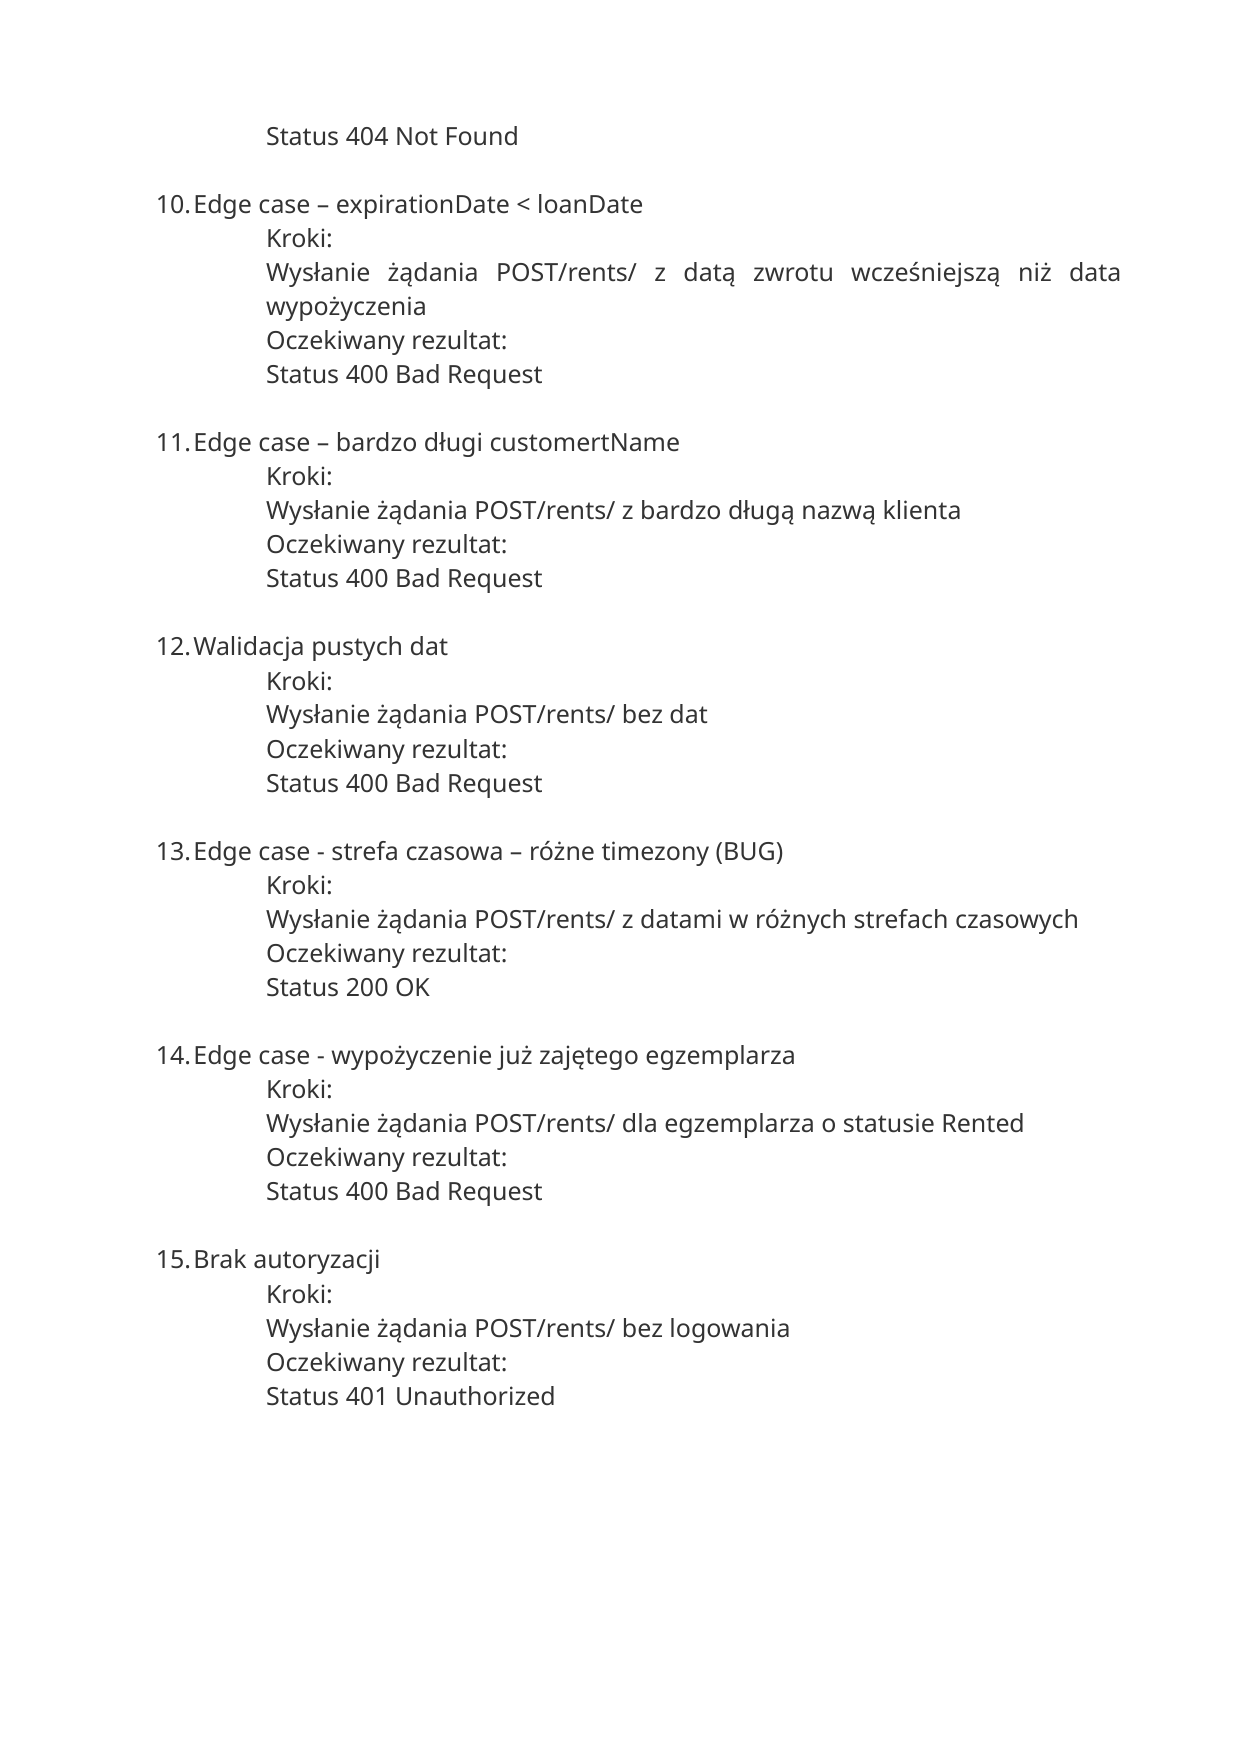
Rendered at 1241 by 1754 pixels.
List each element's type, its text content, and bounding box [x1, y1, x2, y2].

text Status 400 Bad Request [266, 357, 1122, 391]
text Status 400 Bad Request [266, 765, 1122, 799]
text Oczekiwany rezultat: [266, 936, 1122, 970]
text Oczekiwany rezultat: [266, 731, 1122, 765]
text Wysłanie żądania POST/rents/ bez dat [266, 697, 1122, 731]
list Edge case - wypożyczenie już zajętego egzemplarza [156, 1038, 1122, 1072]
text Oczekiwany rezultat: [266, 322, 1122, 357]
text Oczekiwany rezultat: [266, 527, 1122, 561]
text Status 404 Not Found [192, 118, 1122, 152]
text Wysłanie żądania POST/rents/ z datą zwrotu wcześniejszą niż data wypożyczenia [266, 254, 1122, 322]
list Edge case – bardzo długi customertName [156, 425, 1122, 459]
text Oczekiwany rezultat: [266, 1344, 1122, 1378]
text Status 400 Bad Request [266, 1174, 1122, 1208]
list Edge case - strefa czasowa – różne timezony (BUG) [156, 833, 1122, 867]
text Kroki: [266, 1276, 1122, 1310]
text Wysłanie żądania POST/rents/ dla egzemplarza o statusie Rented [266, 1106, 1122, 1140]
text Wysłanie żądania POST/rents/ z datami w różnych strefach czasowych [266, 902, 1122, 936]
text Status 200 OK [266, 970, 1122, 1004]
text Kroki: [266, 663, 1122, 697]
text Wysłanie żądania POST/rents/ bez logowania [266, 1310, 1122, 1344]
text Status 401 Unauthorized [266, 1378, 1122, 1412]
list Brak autoryzacji [156, 1242, 1122, 1276]
text Kroki: [266, 1072, 1122, 1106]
text Oczekiwany rezultat: [266, 1140, 1122, 1174]
text Kroki: [266, 220, 1122, 254]
text Kroki: [266, 867, 1122, 902]
text Kroki: [266, 459, 1122, 493]
list Edge case – expirationDate < loanDate [156, 186, 1122, 220]
text Status 400 Bad Request [266, 561, 1122, 595]
text Wysłanie żądania POST/rents/ z bardzo długą nazwą klienta [266, 493, 1122, 527]
list Walidacja pustych dat [156, 629, 1122, 663]
